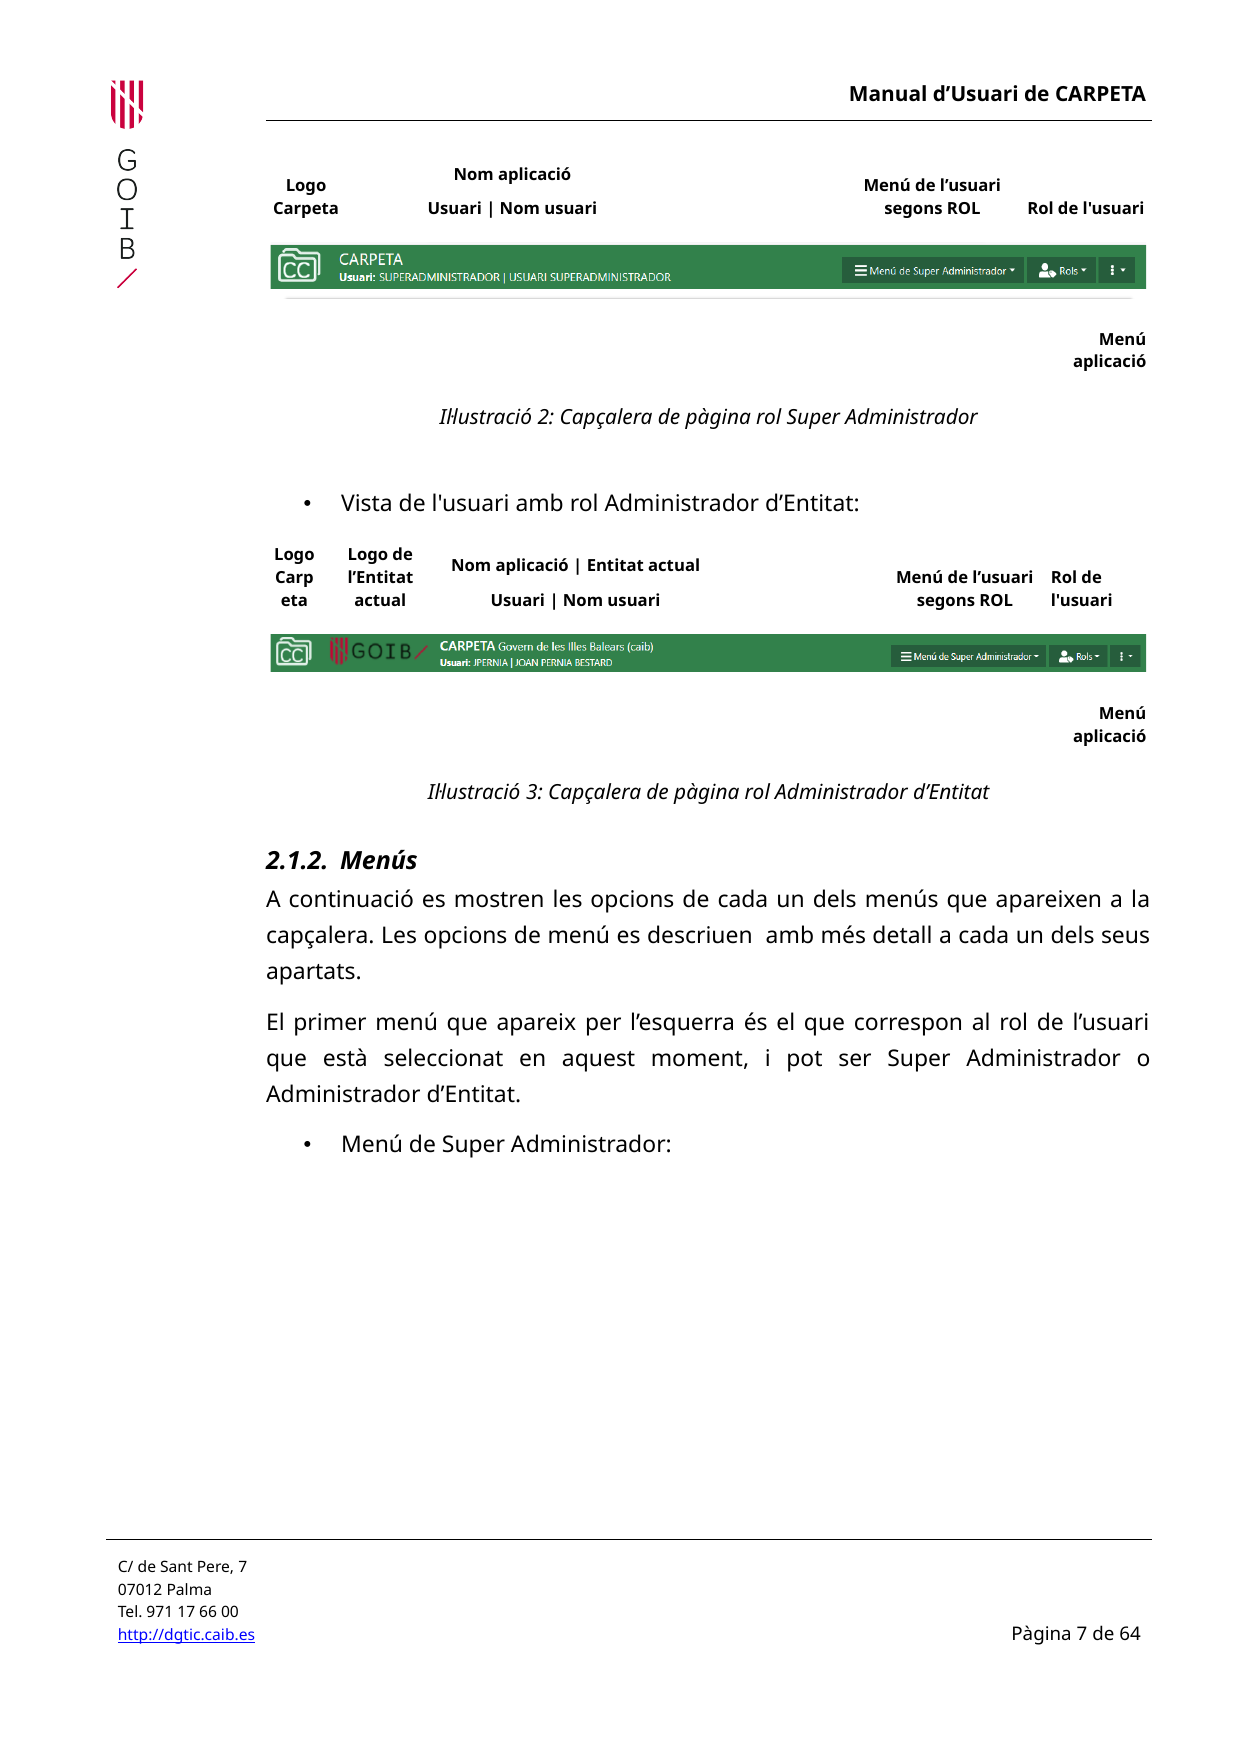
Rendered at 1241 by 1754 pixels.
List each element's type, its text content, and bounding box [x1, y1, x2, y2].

table_header [678, 156, 843, 237]
table_cell Menú aplicació [1021, 321, 1152, 390]
text A continuació es mostren les opcions de cada un dels menús que apareixen a la capçalera. Les opcions de menú es descriuen amb més detall a cada un dels seus apartats. [266, 883, 1152, 986]
picture [270, 634, 1147, 673]
table_header Rol de l'usuari [1045, 537, 1152, 628]
table_header [714, 537, 884, 628]
picture [82, 57, 172, 319]
table_header Nom aplicació | Entitat actual Usuari | Nom usuari [437, 537, 714, 628]
table_header Logo de l’Entitat actual [324, 537, 437, 628]
picture [270, 242, 1147, 299]
table_header Nom aplicació Usuari | Nom usuari [347, 156, 678, 237]
table_cell Menú aplicació [1045, 696, 1152, 764]
table_header Logo Carpeta [265, 156, 347, 237]
list Vista de l'usuari amb rol Administrador d’Entitat: [303, 486, 1152, 518]
subtitle Menús [266, 843, 1152, 877]
table_cell [265, 237, 1152, 321]
text El primer menú que apareix per l’esquerra és el que correspon al rol de l’usuari que està seleccionat en aquest moment, i pot ser Super Administrador o Administrador d’Entitat. [266, 1006, 1152, 1109]
table_header Menú de l’usuari segons ROL [885, 537, 1045, 628]
table_header Logo Carpeta [265, 537, 323, 628]
list Menú de Super Administrador: [303, 1128, 1152, 1159]
table_cell [265, 321, 1021, 390]
table_header Menú de l’usuari segons ROL [843, 156, 1021, 237]
text Il·lustració 3: Capçalera de pàgina rol Administrador d’Entitat [266, 777, 1152, 805]
table_cell [265, 628, 1152, 696]
table_cell [265, 696, 1045, 764]
text Il·lustració 2: Capçalera de pàgina rol Super Administrador [266, 402, 1152, 431]
table_header Rol de l'usuari [1021, 156, 1152, 237]
